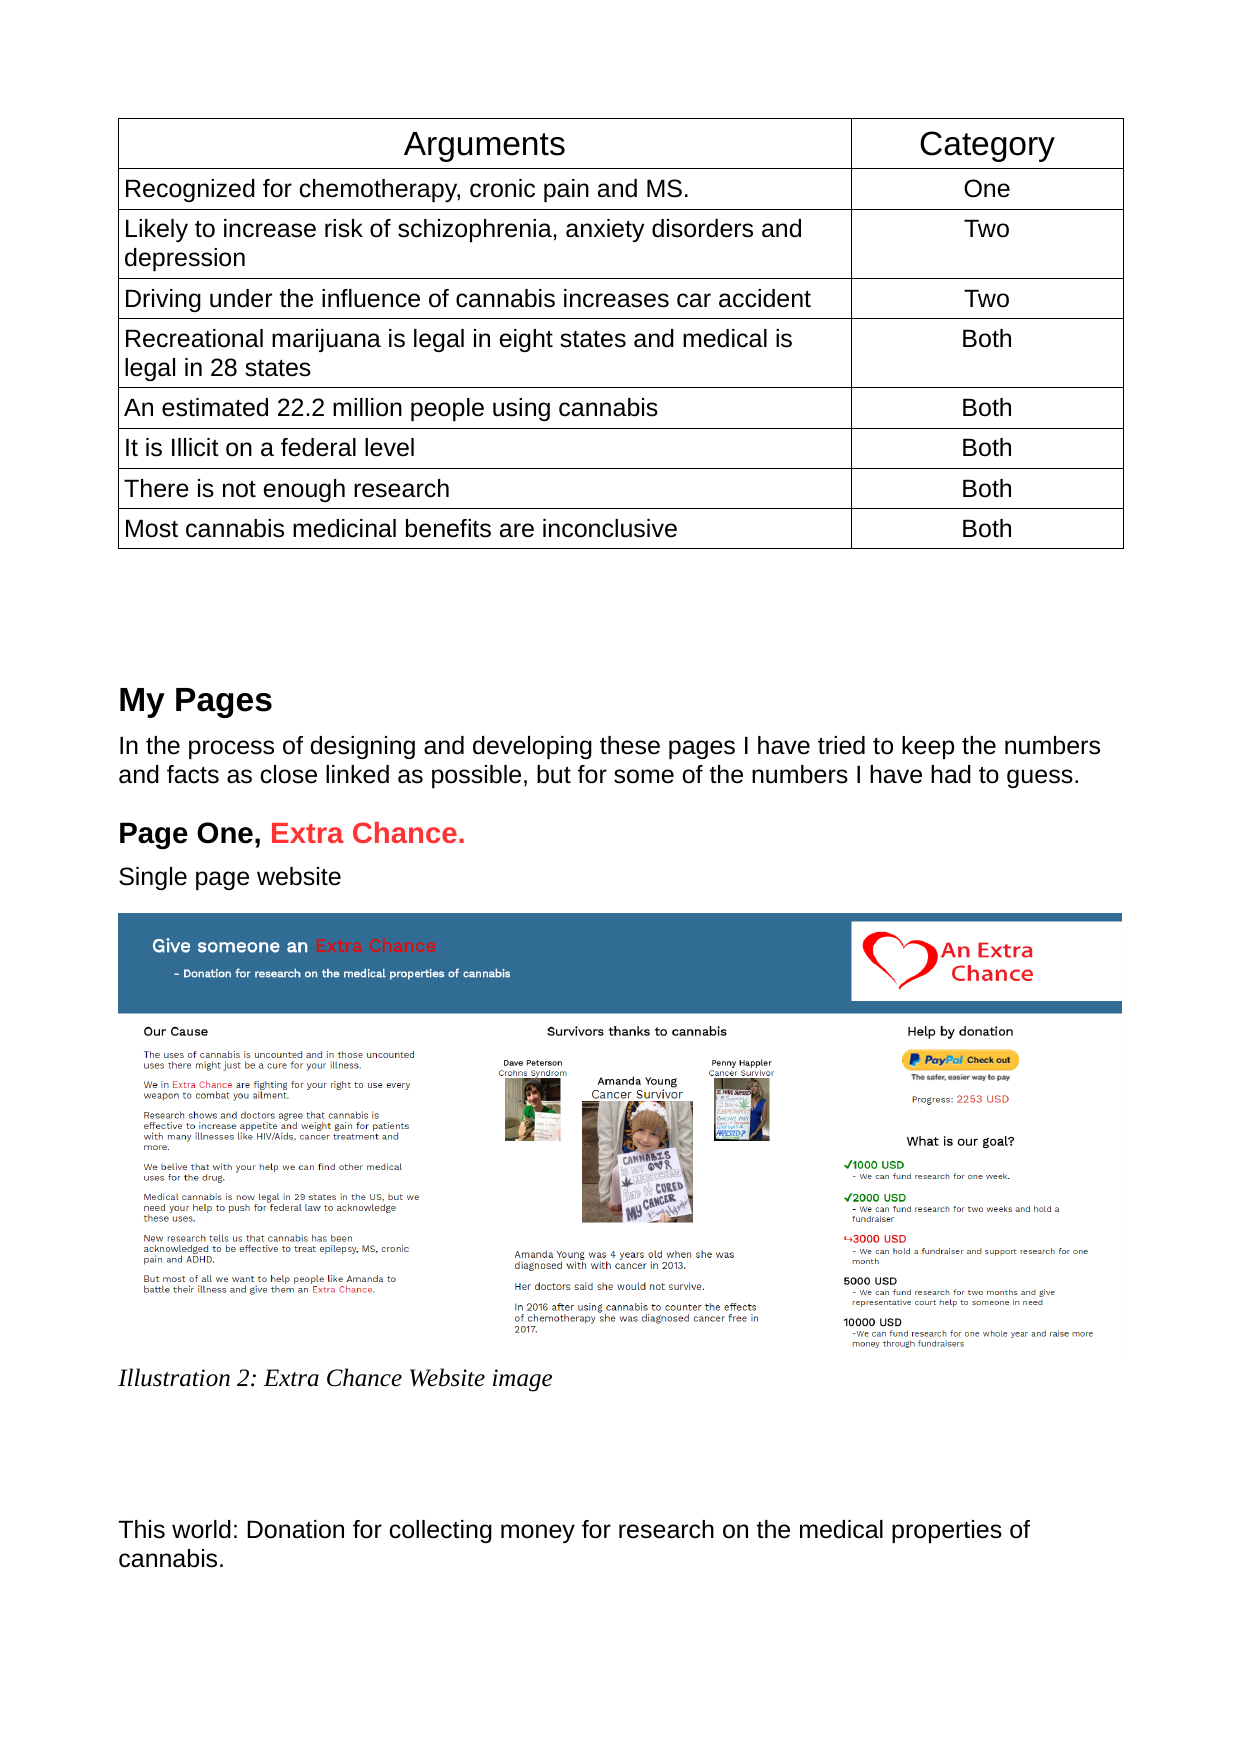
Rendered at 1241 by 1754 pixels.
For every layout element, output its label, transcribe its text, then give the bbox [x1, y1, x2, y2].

table_cell Recognized for chemotherapy, cronic pain and MS. [119, 169, 851, 209]
table_cell It is Illicit on a federal level [119, 429, 851, 468]
table_cell Driving under the influence of cannabis increases car accident [119, 279, 851, 318]
table_cell Both [852, 469, 1123, 508]
text In the process of designing and developing these pages I have tried to keep the numbers and facts as close linked as possible, but for some of the numbers I have had to guess. [118, 731, 1122, 788]
subtitle My Pages [118, 641, 1122, 718]
text Single page website [118, 862, 1122, 891]
table_cell Both [852, 388, 1123, 427]
subtitle Page One, Extra Chance. [118, 816, 1122, 849]
table_cell Both [852, 509, 1123, 548]
text This world: Donation for collecting money for research on the medical properties of cannabis. [118, 1515, 1122, 1573]
picture [118, 913, 1123, 1363]
table_cell One [852, 169, 1123, 209]
table_cell Two [852, 210, 1123, 278]
table_cell An estimated 22.2 million people using cannabis [119, 388, 851, 427]
table_cell Likely to increase risk of schizophrenia, anxiety disorders and depression [119, 210, 851, 278]
table_cell Most cannabis medicinal benefits are inconclusive [119, 509, 851, 548]
table_cell Recreational marijuana is legal in eight states and medical is legal in 28 states [119, 319, 851, 387]
table_header Category [852, 119, 1123, 168]
table_cell Two [852, 279, 1123, 318]
table_cell There is not enough research [119, 469, 851, 508]
table_cell Both [852, 429, 1123, 468]
text Illustration 2: Extra Chance Website image [118, 1363, 1122, 1392]
table_cell Both [852, 319, 1123, 387]
table_header Arguments [119, 119, 851, 168]
